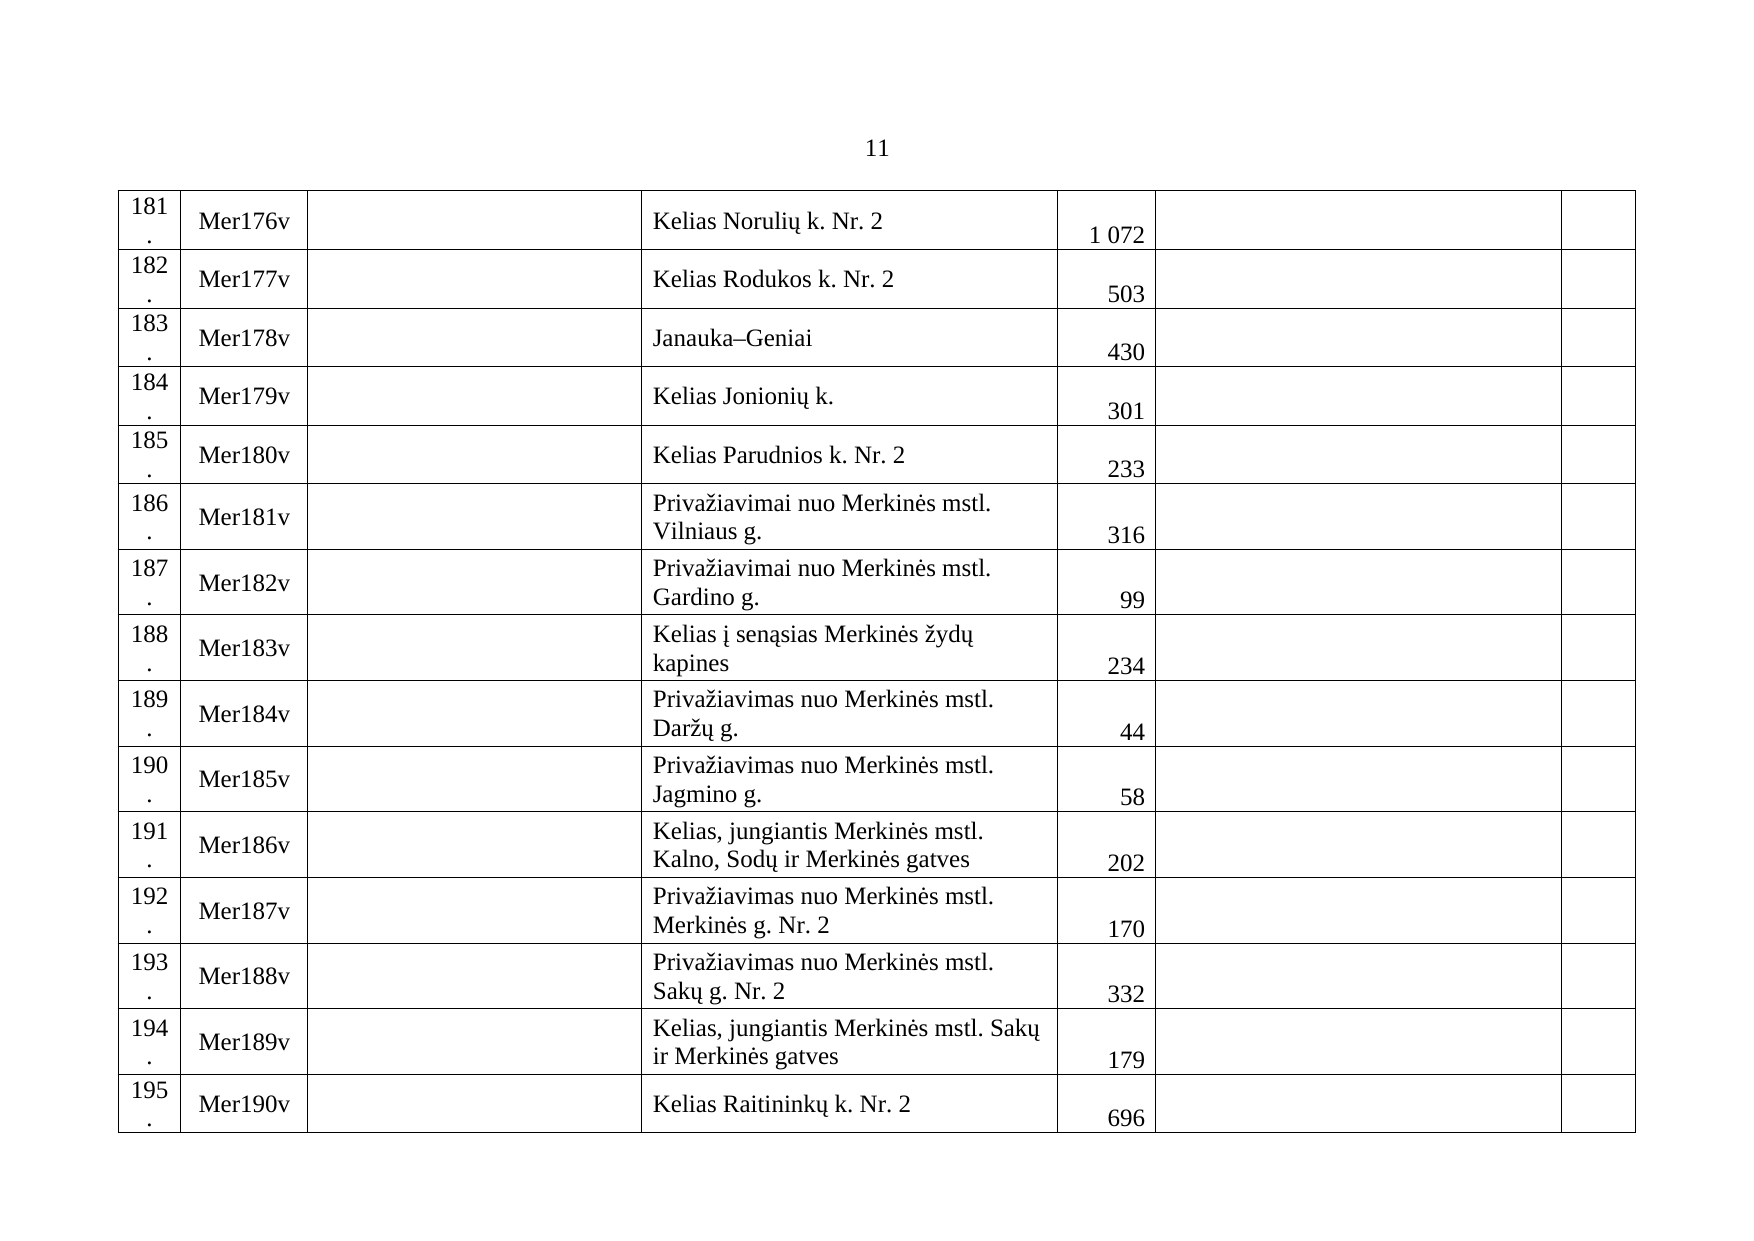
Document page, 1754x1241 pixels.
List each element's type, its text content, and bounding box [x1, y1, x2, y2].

table_cell [1562, 550, 1635, 614]
table_cell 190. [119, 747, 180, 811]
table_cell Kelias, jungiantis Merkinės mstl. Sakų ir Merkinės gatves [642, 1009, 1057, 1074]
table_cell [308, 615, 641, 680]
table_cell 316 [1058, 484, 1155, 549]
table_cell [1156, 367, 1561, 424]
table_cell [1156, 1009, 1561, 1074]
table_cell Kelias Jonionių k. [642, 367, 1057, 424]
table_cell [308, 191, 641, 249]
table_cell 44 [1058, 681, 1155, 746]
table_cell [308, 367, 641, 424]
table_cell 234 [1058, 615, 1155, 680]
table_cell [1156, 250, 1561, 307]
table_cell Mer189v [181, 1009, 307, 1074]
table_cell Kelias Parudnios k. Nr. 2 [642, 426, 1057, 483]
table_cell [1156, 309, 1561, 366]
table_cell [1562, 367, 1635, 424]
table_cell Mer190v [181, 1075, 307, 1132]
table_cell 696 [1058, 1075, 1155, 1132]
table_cell 332 [1058, 944, 1155, 1008]
table_cell [1156, 426, 1561, 483]
table_cell 194. [119, 1009, 180, 1074]
table_cell [1562, 1009, 1635, 1074]
table_cell [1562, 615, 1635, 680]
table_cell [308, 426, 641, 483]
table_cell Mer187v [181, 878, 307, 942]
table_cell 430 [1058, 309, 1155, 366]
table_cell 170 [1058, 878, 1155, 942]
table_cell 182. [119, 250, 180, 307]
table_cell Mer185v [181, 747, 307, 811]
table_cell Kelias į senąsias Merkinės žydų kapines [642, 615, 1057, 680]
table_cell [1562, 1075, 1635, 1132]
table_cell Kelias, jungiantis Merkinės mstl. Kalno, Sodų ir Merkinės gatves [642, 812, 1057, 877]
table_cell [1156, 615, 1561, 680]
table_cell 184. [119, 367, 180, 424]
table_cell Mer177v [181, 250, 307, 307]
table_cell 233 [1058, 426, 1155, 483]
table_cell Privažiavimai nuo Merkinės mstl. Vilniaus g. [642, 484, 1057, 549]
table_cell 99 [1058, 550, 1155, 614]
table_cell 301 [1058, 367, 1155, 424]
table_cell [1156, 681, 1561, 746]
table_cell Janauka–Geniai [642, 309, 1057, 366]
table_cell 187. [119, 550, 180, 614]
table_cell [1156, 484, 1561, 549]
table_cell [1562, 426, 1635, 483]
table_cell 193. [119, 944, 180, 1008]
table_cell 183. [119, 309, 180, 366]
table_cell 181. [119, 191, 180, 249]
table_cell [1156, 550, 1561, 614]
table_cell Kelias Rodukos k. Nr. 2 [642, 250, 1057, 307]
table_cell Kelias Norulių k. Nr. 2 [642, 191, 1057, 249]
table_cell [1156, 191, 1561, 249]
table_cell [308, 484, 641, 549]
table_cell [308, 309, 641, 366]
table_cell Mer178v [181, 309, 307, 366]
table_cell [308, 878, 641, 942]
table_cell [308, 681, 641, 746]
table_cell Mer188v [181, 944, 307, 1008]
table_cell [1156, 878, 1561, 942]
table_cell [308, 250, 641, 307]
table_cell Privažiavimas nuo Merkinės mstl. Sakų g. Nr. 2 [642, 944, 1057, 1008]
table_cell [1156, 812, 1561, 877]
table_cell Mer184v [181, 681, 307, 746]
table_cell Privažiavimas nuo Merkinės mstl. Daržų g. [642, 681, 1057, 746]
table_cell Mer179v [181, 367, 307, 424]
table_cell 195. [119, 1075, 180, 1132]
table_cell 202 [1058, 812, 1155, 877]
table_cell 189. [119, 681, 180, 746]
table_cell Privažiavimas nuo Merkinės mstl. Jagmino g. [642, 747, 1057, 811]
table_cell 503 [1058, 250, 1155, 307]
table_cell Privažiavimas nuo Merkinės mstl. Merkinės g. Nr. 2 [642, 878, 1057, 942]
table_cell 58 [1058, 747, 1155, 811]
table_cell [1562, 191, 1635, 249]
table_cell [1562, 309, 1635, 366]
table_cell [1562, 747, 1635, 811]
table_cell [308, 812, 641, 877]
table_cell 179 [1058, 1009, 1155, 1074]
table_cell Mer182v [181, 550, 307, 614]
table_cell [1156, 944, 1561, 1008]
table_cell 185. [119, 426, 180, 483]
table_cell Mer181v [181, 484, 307, 549]
table_cell [1562, 812, 1635, 877]
table_cell [1156, 1075, 1561, 1132]
table_cell [308, 1075, 641, 1132]
table_cell Mer186v [181, 812, 307, 877]
table_cell 191. [119, 812, 180, 877]
table_cell Kelias Raitininkų k. Nr. 2 [642, 1075, 1057, 1132]
table_cell [308, 1009, 641, 1074]
table_cell [1562, 944, 1635, 1008]
table_cell [308, 944, 641, 1008]
table_cell 186. [119, 484, 180, 549]
table_cell [308, 550, 641, 614]
table_cell [308, 747, 641, 811]
table_cell Privažiavimai nuo Merkinės mstl. Gardino g. [642, 550, 1057, 614]
table_cell [1562, 681, 1635, 746]
table_cell [1562, 250, 1635, 307]
table_cell Mer176v [181, 191, 307, 249]
table_cell [1156, 747, 1561, 811]
table_cell 1 072 [1058, 191, 1155, 249]
table_cell Mer183v [181, 615, 307, 680]
table_cell 192. [119, 878, 180, 942]
table_cell [1562, 878, 1635, 942]
table_cell [1562, 484, 1635, 549]
table_cell 188. [119, 615, 180, 680]
table_cell Mer180v [181, 426, 307, 483]
